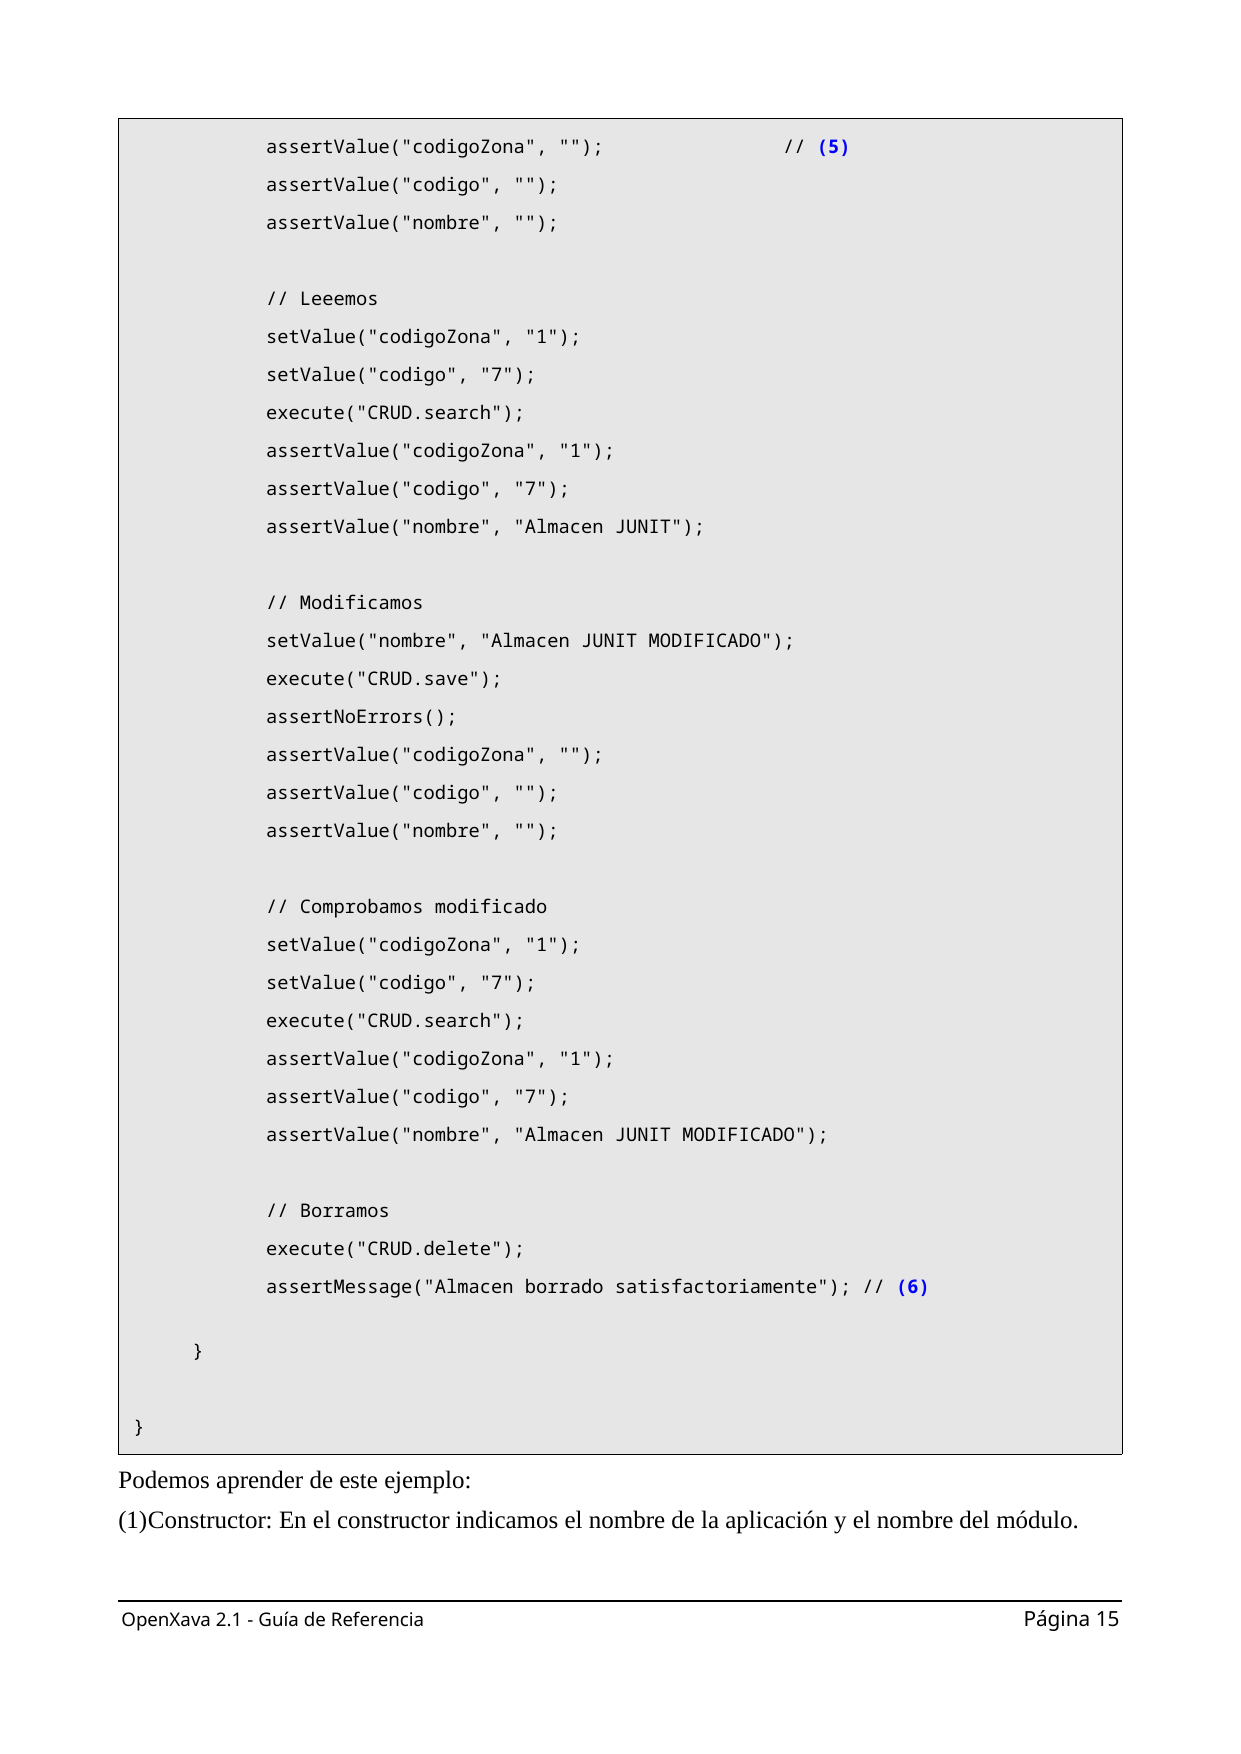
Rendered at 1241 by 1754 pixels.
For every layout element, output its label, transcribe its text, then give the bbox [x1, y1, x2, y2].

text setValue("codigo", "7"); [119, 346, 1122, 384]
text execute("CRUD.delete"); [119, 1221, 1122, 1259]
text assertValue("codigo", "7"); [119, 460, 1122, 498]
text setValue("codigo", "7"); [119, 954, 1122, 993]
text execute("CRUD.search"); [119, 993, 1122, 1031]
text // Borramos [119, 1183, 1122, 1221]
text Podemos aprender de este ejemplo: [118, 1466, 1122, 1494]
text assertValue("codigo", ""); [119, 156, 1122, 194]
text // Modificamos [119, 574, 1122, 612]
text } [119, 1398, 1122, 1454]
text // Leeemos [119, 270, 1122, 308]
text assertValue("nombre", "Almacen JUNIT"); [119, 498, 1122, 536]
text assertMessage("Almacen borrado satisfactoriamente"); // (6) [119, 1259, 1122, 1322]
text setValue("nombre", "Almacen JUNIT MODIFICADO"); [119, 612, 1122, 650]
text setValue("codigoZona", "1"); [119, 308, 1122, 346]
text // Comprobamos modificado [119, 878, 1122, 917]
text assertValue("nombre", ""); [119, 194, 1122, 232]
text assertValue("nombre", "Almacen JUNIT MODIFICADO"); [119, 1107, 1122, 1145]
list Constructor: En el constructor indicamos el nombre de la aplicación y el nombre del módulo. [118, 1506, 1122, 1534]
text } [119, 1322, 1122, 1360]
text assertValue("codigo", ""); [119, 764, 1122, 802]
text execute("CRUD.search"); [119, 384, 1122, 422]
text assertNoErrors(); [119, 688, 1122, 726]
text assertValue("nombre", ""); [119, 802, 1122, 841]
text setValue("codigoZona", "1"); [119, 917, 1122, 954]
text execute("CRUD.save"); [119, 650, 1122, 688]
text assertValue("codigoZona", "1"); [119, 422, 1122, 460]
text assertValue("codigo", "7"); [119, 1069, 1122, 1107]
text assertValue("codigoZona", ""); [119, 726, 1122, 764]
text assertValue("codigoZona", "1"); [119, 1031, 1122, 1069]
text assertValue("codigoZona", ""); // (5) [119, 119, 1122, 156]
